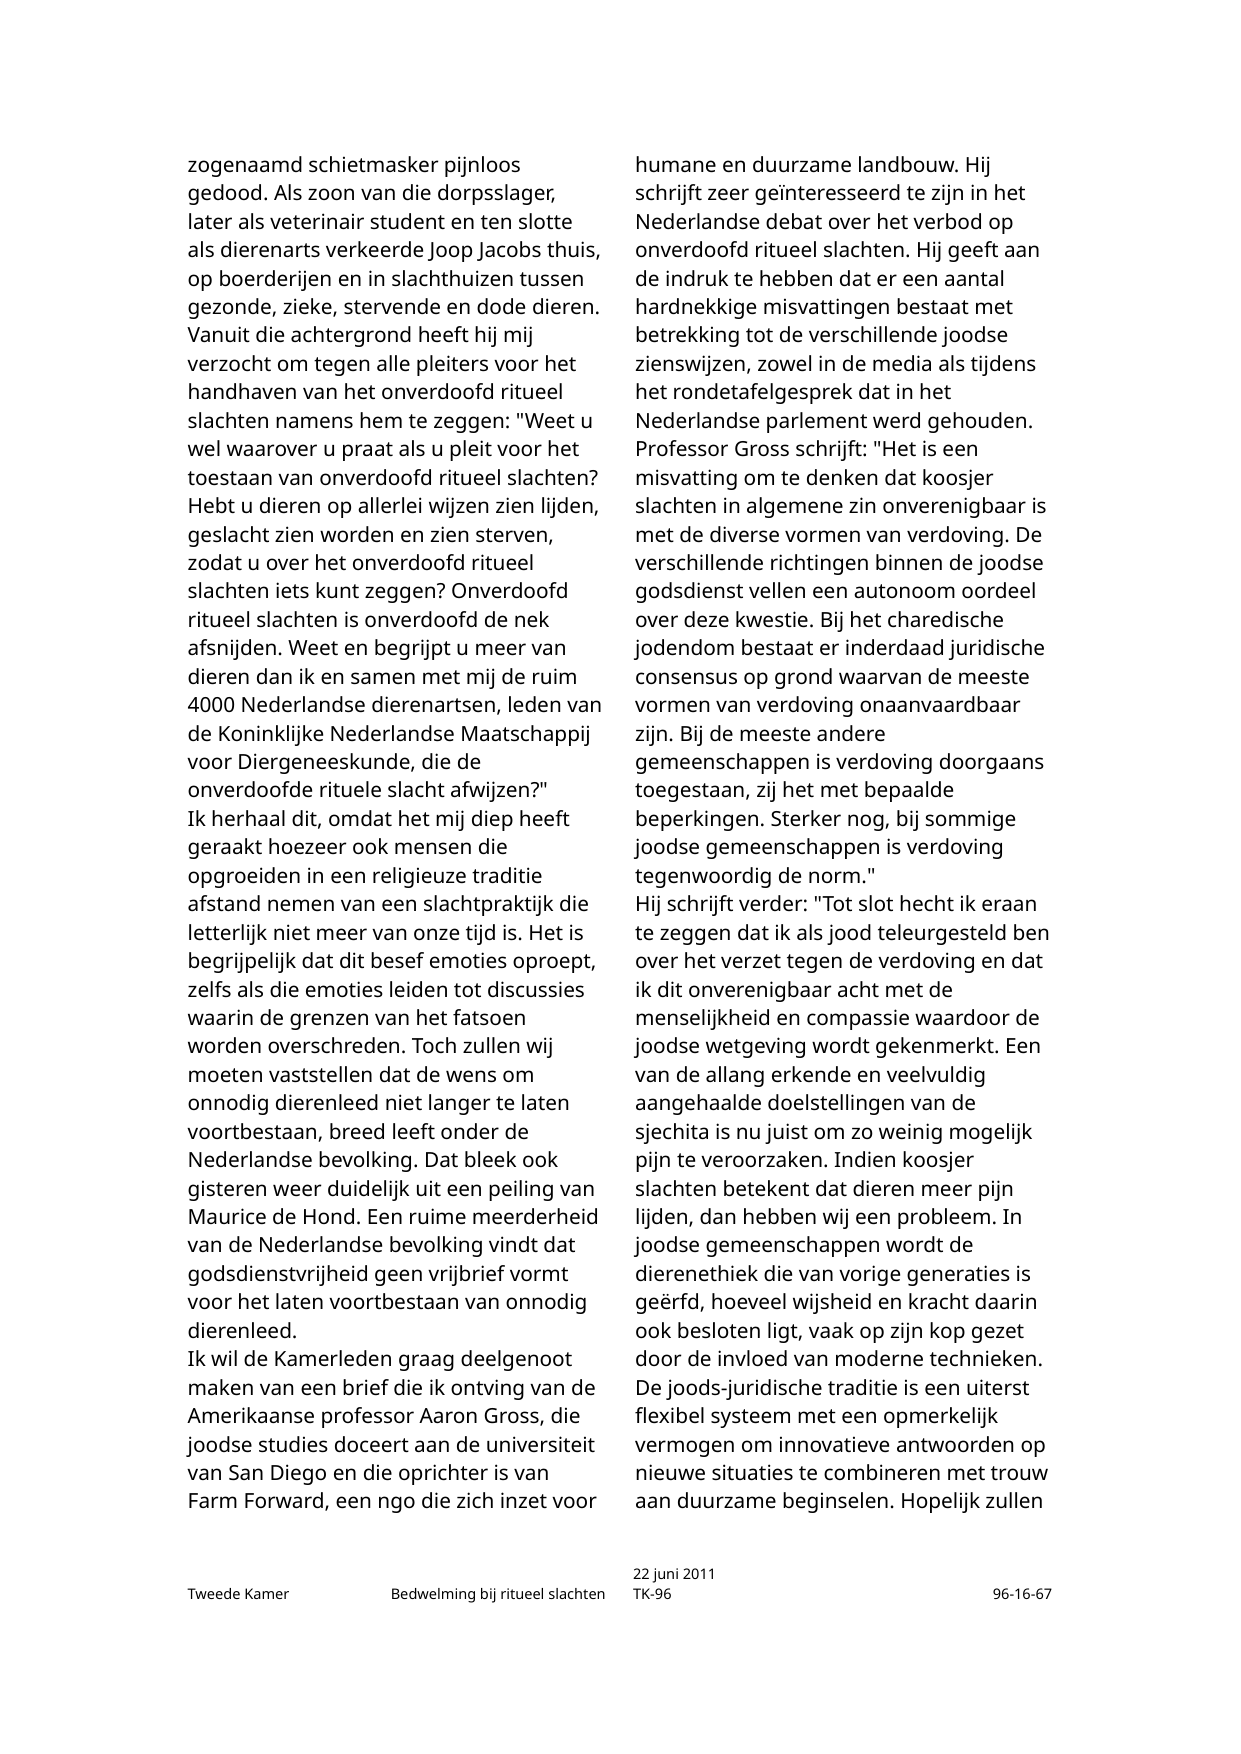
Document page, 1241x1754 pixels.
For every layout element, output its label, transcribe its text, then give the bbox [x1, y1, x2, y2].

text humane en duurzame landbouw. Hij schrijft zeer geïnteresseerd te zijn in het Nederlandse debat over het verbod op onverdoofd ritueel slachten. Hij geeft aan de indruk te hebben dat er een aantal hardnekkige misvattingen bestaat met betrekking tot de verschillende joodse zienswijzen, zowel in de media als tijdens het rondetafelgesprek dat in het Nederlandse parlement werd gehouden. Professor Gross schrijft: "Het is een misvatting om te denken dat koosjer slachten in algemene zin onverenigbaar is met de diverse vormen van verdoving. De verschillende richtingen binnen de joodse godsdienst vellen een autonoom oordeel over deze kwestie. Bij het charedische jodendom bestaat er inderdaad juridische consensus op grond waarvan de meeste vormen van verdoving onaanvaardbaar zijn. Bij de meeste andere gemeenschappen is verdoving doorgaans toegestaan, zij het met bepaalde beperkingen. Sterker nog, bij sommige joodse gemeenschappen is verdoving tegenwoordig de norm." [635, 150, 1053, 889]
text Hij schrijft verder: "Tot slot hecht ik eraan te zeggen dat ik als jood teleurgesteld ben over het verzet tegen de verdoving en dat ik dit onverenigbaar acht met de menselijkheid en compassie waardoor de joodse wetgeving wordt gekenmerkt. Een van de allang erkende en veelvuldig aangehaalde doelstellingen van de sjechita is nu juist om zo weinig mogelijk pijn te veroorzaken. Indien koosjer slachten betekent dat dieren meer pijn lijden, dan hebben wij een probleem. In joodse gemeenschappen wordt de dierenethiek die van vorige generaties is geërfd, hoeveel wijsheid en kracht daarin ook besloten ligt, vaak op zijn kop gezet door de invloed van moderne technieken. De joods-juridische traditie is een uiterst flexibel systeem met een opmerkelijk vermogen om innovatieve antwoorden op nieuwe situaties te combineren met trouw aan duurzame beginselen. Hopelijk zullen [635, 889, 1053, 1515]
text Ik wil de Kamerleden graag deelgenoot maken van een brief die ik ontving van de Amerikaanse professor Aaron Gross, die joodse studies doceert aan de universiteit van San Diego en die oprichter is van Farm Forward, een ngo die zich inzet voor [187, 1344, 605, 1515]
text zogenaamd schietmasker pijnloos gedood. Als zoon van die dorpsslager, later als veterinair student en ten slotte als dierenarts verkeerde Joop Jacobs thuis, op boerderijen en in slachthuizen tussen gezonde, zieke, stervende en dode dieren. Vanuit die achtergrond heeft hij mij verzocht om tegen alle pleiters voor het handhaven van het onverdoofd ritueel slachten namens hem te zeggen: "Weet u wel waarover u praat als u pleit voor het toestaan van onverdoofd ritueel slachten? Hebt u dieren op allerlei wijzen zien lijden, geslacht zien worden en zien sterven, zodat u over het onverdoofd ritueel slachten iets kunt zeggen? Onverdoofd ritueel slachten is onverdoofd de nek afsnijden. Weet en begrijpt u meer van dieren dan ik en samen met mij de ruim 4000 Nederlandse dierenartsen, leden van de Koninklijke Nederlandse Maatschappij voor Diergeneeskunde, die de onverdoofde rituele slacht afwijzen?" [187, 150, 605, 804]
text Ik herhaal dit, omdat het mij diep heeft geraakt hoezeer ook mensen die opgroeiden in een religieuze traditie afstand nemen van een slachtpraktijk die letterlijk niet meer van onze tijd is. Het is begrijpelijk dat dit besef emoties oproept, zelfs als die emoties leiden tot discussies waarin de grenzen van het fatsoen worden overschreden. Toch zullen wij moeten vaststellen dat de wens om onnodig dierenleed niet langer te laten voortbestaan, breed leeft onder de Nederlandse bevolking. Dat bleek ook gisteren weer duidelijk uit een peiling van Maurice de Hond. Een ruime meerderheid van de Nederlandse bevolking vindt dat godsdienstvrijheid geen vrijbrief vormt voor het laten voortbestaan van onnodig dierenleed. [187, 804, 605, 1344]
